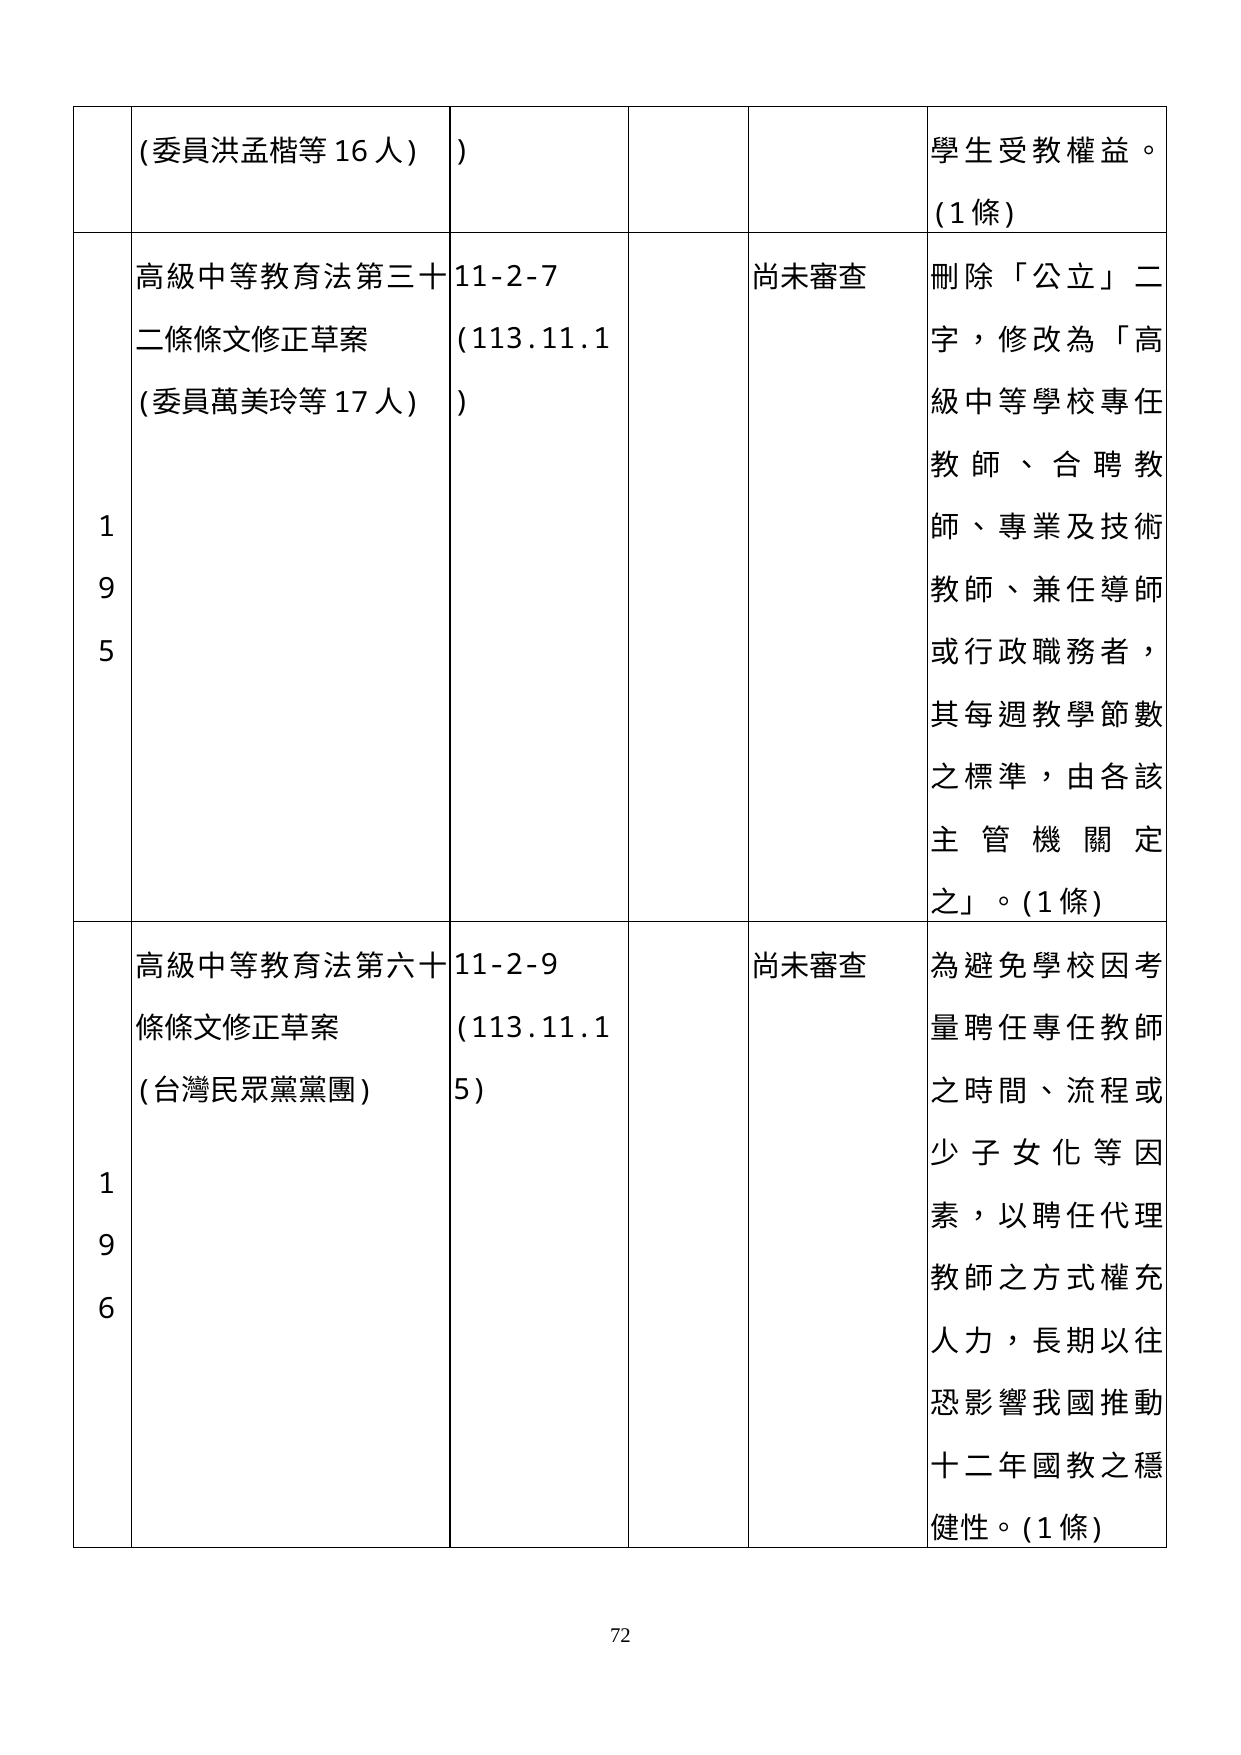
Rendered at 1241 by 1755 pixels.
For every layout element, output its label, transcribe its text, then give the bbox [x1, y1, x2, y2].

table_cell (委員洪孟楷等16人) [132, 107, 449, 232]
table_cell 尚未審查 [749, 233, 927, 921]
table_cell 刪除「公立」二字，修改為「高級中等學校專任教師、合聘教師、專業及技術教師、兼任導師或行政職務者，其每週教學節數之標準，由各該主管機關定之」。(1條) [928, 233, 1166, 921]
table_cell [74, 922, 131, 1547]
table_cell [629, 922, 748, 1547]
table_cell 尚未審查 [749, 922, 927, 1547]
table_cell 高級中等教育法第三十二條條文修正草案 (委員萬美玲等17人) [132, 233, 449, 921]
table_cell [629, 233, 748, 921]
table_cell [74, 107, 131, 232]
table_cell [629, 107, 748, 232]
table_cell [749, 107, 927, 232]
table_cell 11-2-9 (113.11.15) [451, 922, 628, 1547]
table_cell ) [451, 107, 628, 232]
table_cell 學生受教權益。(1條) [928, 107, 1166, 232]
table_cell 高級中等教育法第六十條條文修正草案 (台灣民眾黨黨團) [132, 922, 449, 1547]
table_cell 11-2-7 (113.11.1) [451, 233, 628, 921]
table_cell [74, 233, 131, 921]
table_cell 為避免學校因考量聘任專任教師之時間、流程或少子女化等因素，以聘任代理教師之方式權充人力，長期以往恐影響我國推動十二年國教之穩健性。(1條) [928, 922, 1166, 1547]
